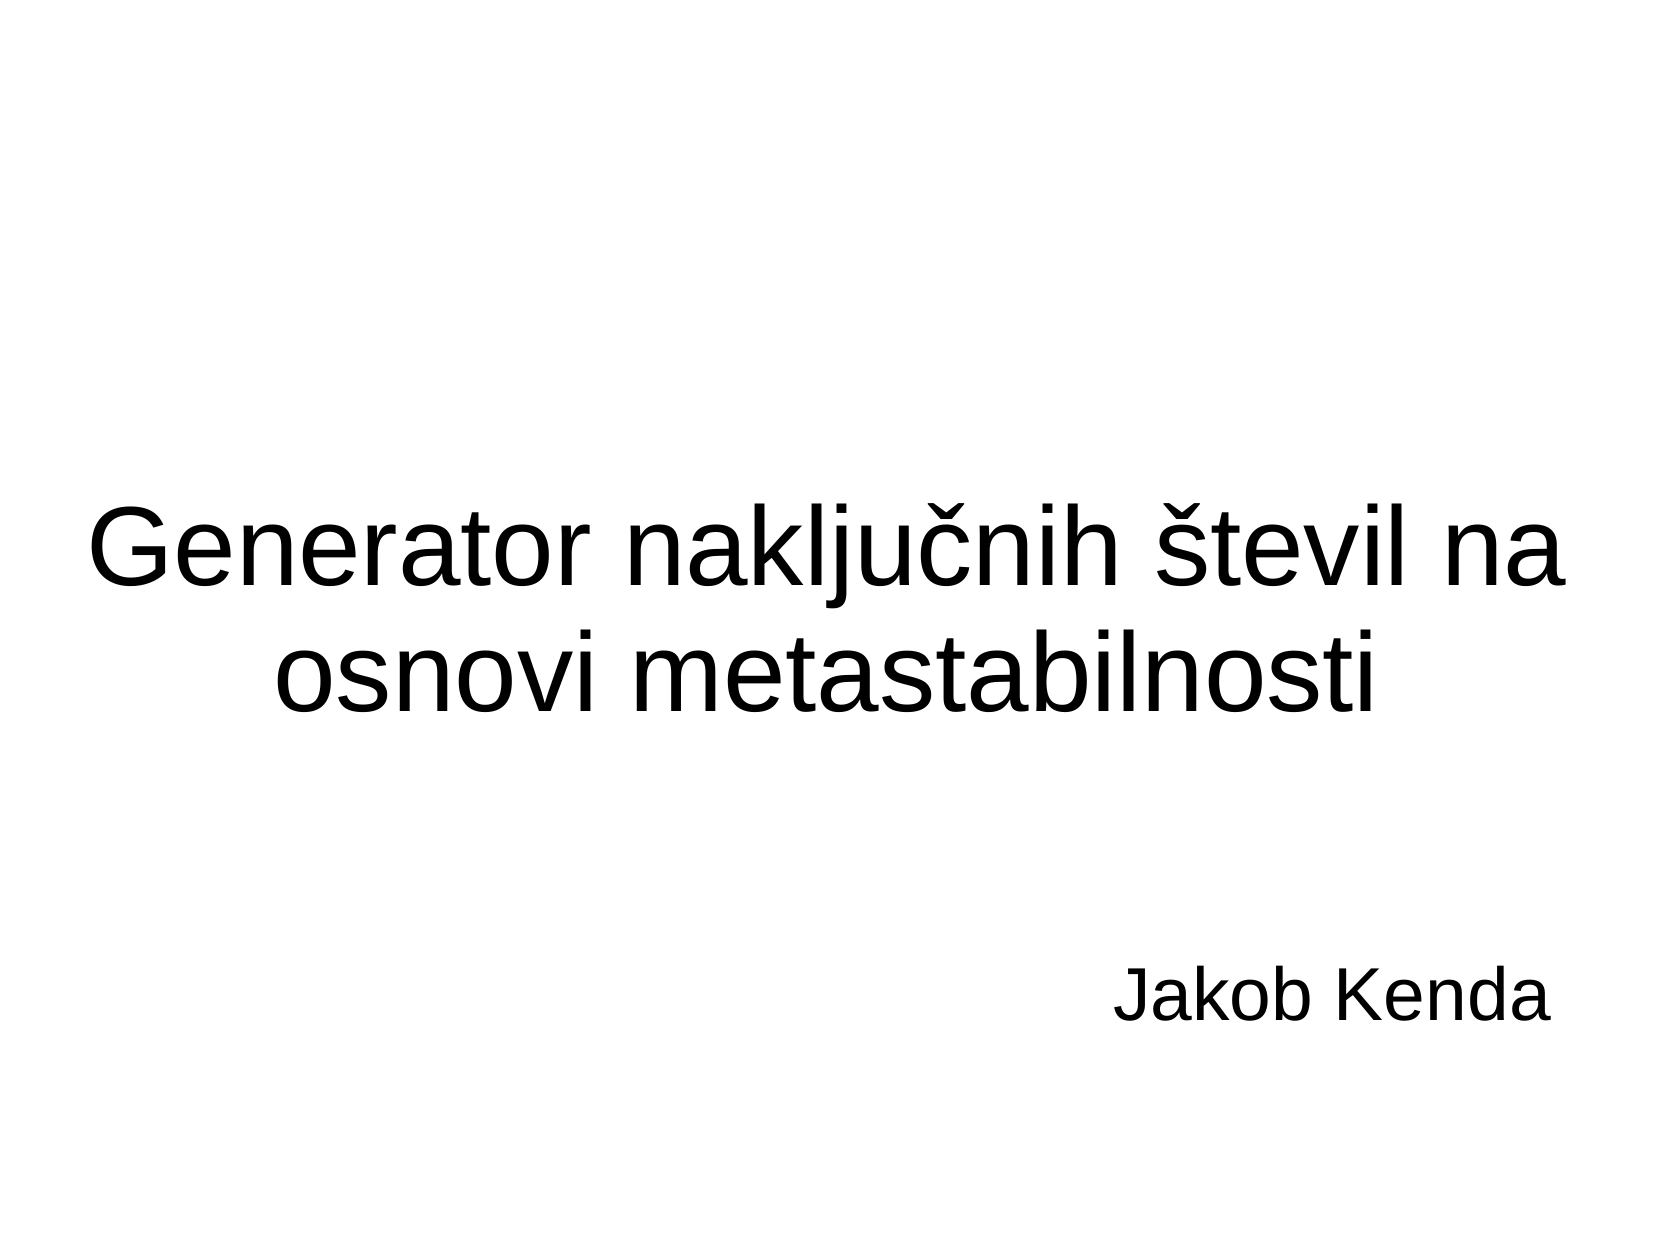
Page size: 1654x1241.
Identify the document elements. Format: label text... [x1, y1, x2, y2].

text_box Jakob Kenda [1098, 944, 1607, 1044]
subtitle Generator naključnih števil na osnovi metastabilnosti [82, 49, 1571, 1170]
